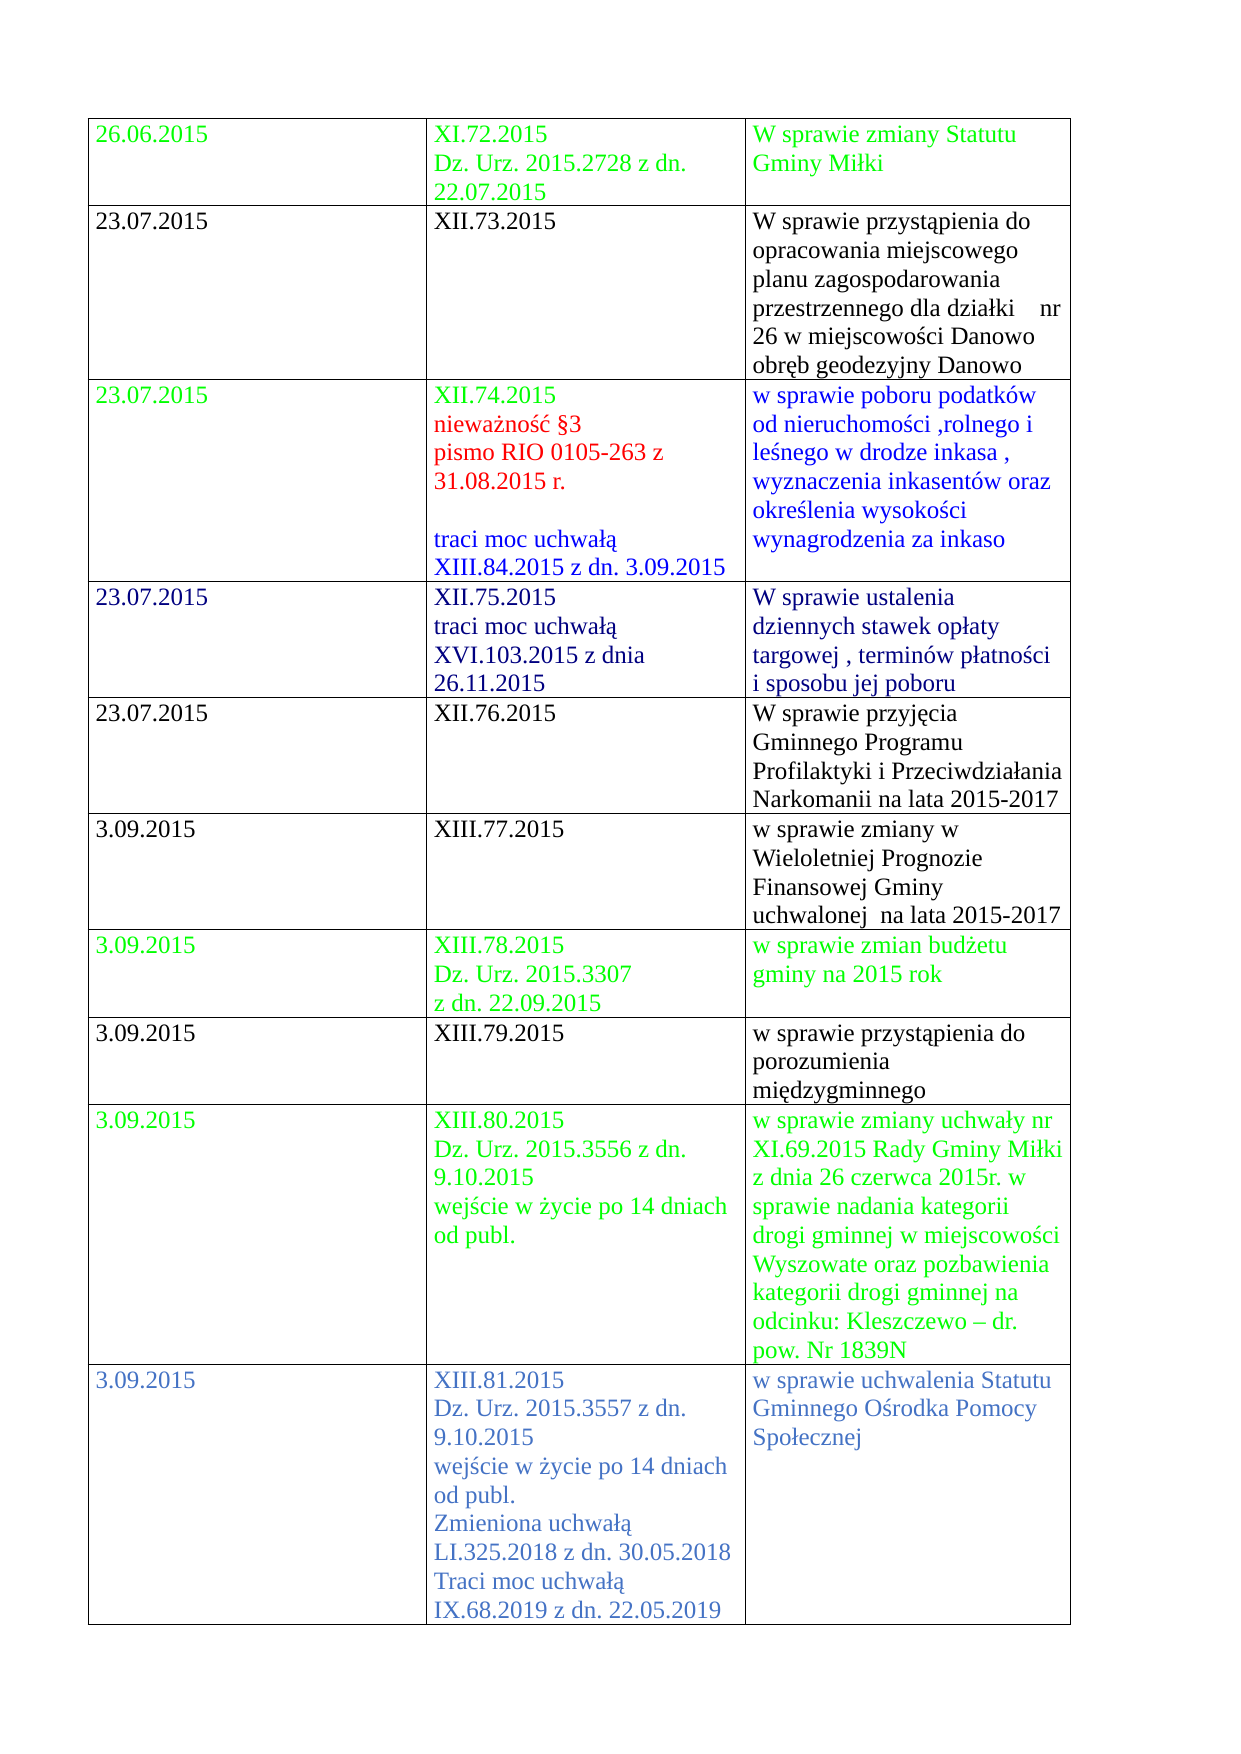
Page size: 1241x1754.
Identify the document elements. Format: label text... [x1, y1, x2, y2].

table_cell 3.09.2015 [89, 930, 426, 1017]
table_cell 23.07.2015 [89, 582, 426, 697]
table_cell 23.07.2015 [89, 206, 426, 379]
table_cell XIII.80.2015 Dz. Urz. 2015.3556 z dn. 9.10.2015 wejście w życie po 14 dniach od publ. [427, 1105, 745, 1364]
table_cell w sprawie uchwalenia Statutu Gminnego Ośrodka Pomocy Społecznej [746, 1365, 1070, 1623]
table_cell w sprawie zmian budżetu gminy na 2015 rok [746, 930, 1070, 1017]
table_cell XIII.79.2015 [427, 1018, 745, 1104]
table_cell W sprawie przyjęcia Gminnego Programu Profilaktyki i Przeciwdziałania Narkomanii na lata 2015-2017 [746, 698, 1070, 813]
table_cell w sprawie zmiany uchwały nr XI.69.2015 Rady Gminy Miłki z dnia 26 czerwca 2015r. w sprawie nadania kategorii drogi gminnej w miejscowości Wyszowate oraz pozbawienia kategorii drogi gminnej na odcinku: Kleszczewo – dr. pow. Nr 1839N [746, 1105, 1070, 1364]
table_cell W sprawie ustalenia dziennych stawek opłaty targowej , terminów płatności i sposobu jej poboru [746, 582, 1070, 697]
table_cell w sprawie zmiany w Wieloletniej Prognozie Finansowej Gminy uchwalonej na lata 2015-2017 [746, 814, 1070, 929]
table_cell XII.74.2015 nieważność §3 pismo RIO 0105-263 z 31.08.2015 r. traci moc uchwałą XIII.84.2015 z dn. 3.09.2015 [427, 380, 745, 581]
table_cell XIII.78.2015 Dz. Urz. 2015.3307 z dn. 22.09.2015 [427, 930, 745, 1017]
table_cell w sprawie przystąpienia do porozumienia międzygminnego [746, 1018, 1070, 1104]
table_cell XIII.81.2015 Dz. Urz. 2015.3557 z dn. 9.10.2015 wejście w życie po 14 dniach od publ. Zmieniona uchwałą LI.325.2018 z dn. 30.05.2018 Traci moc uchwałą IX.68.2019 z dn. 22.05.2019 [427, 1365, 745, 1623]
table_cell XIII.77.2015 [427, 814, 745, 929]
table_cell 3.09.2015 [89, 1105, 426, 1364]
table_cell w sprawie poboru podatków od nieruchomości ,rolnego i leśnego w drodze inkasa , wyznaczenia inkasentów oraz określenia wysokości wynagrodzenia za inkaso [746, 380, 1070, 581]
table_cell XI.72.2015 Dz. Urz. 2015.2728 z dn. 22.07.2015 [427, 119, 745, 205]
table_cell 3.09.2015 [89, 814, 426, 929]
table_cell 23.07.2015 [89, 698, 426, 813]
table_cell XII.75.2015 traci moc uchwałą XVI.103.2015 z dnia 26.11.2015 [427, 582, 745, 697]
table_cell 3.09.2015 [89, 1018, 426, 1104]
table_cell 26.06.2015 [89, 119, 426, 205]
table_cell W sprawie zmiany Statutu Gminy Miłki [746, 119, 1070, 205]
table_cell W sprawie przystąpienia do opracowania miejscowego planu zagospodarowania przestrzennego dla działki nr 26 w miejscowości Danowo obręb geodezyjny Danowo [746, 206, 1070, 379]
table_cell XII.73.2015 [427, 206, 745, 379]
table_cell XII.76.2015 [427, 698, 745, 813]
table_cell 23.07.2015 [89, 380, 426, 581]
table_cell 3.09.2015 [89, 1365, 426, 1623]
